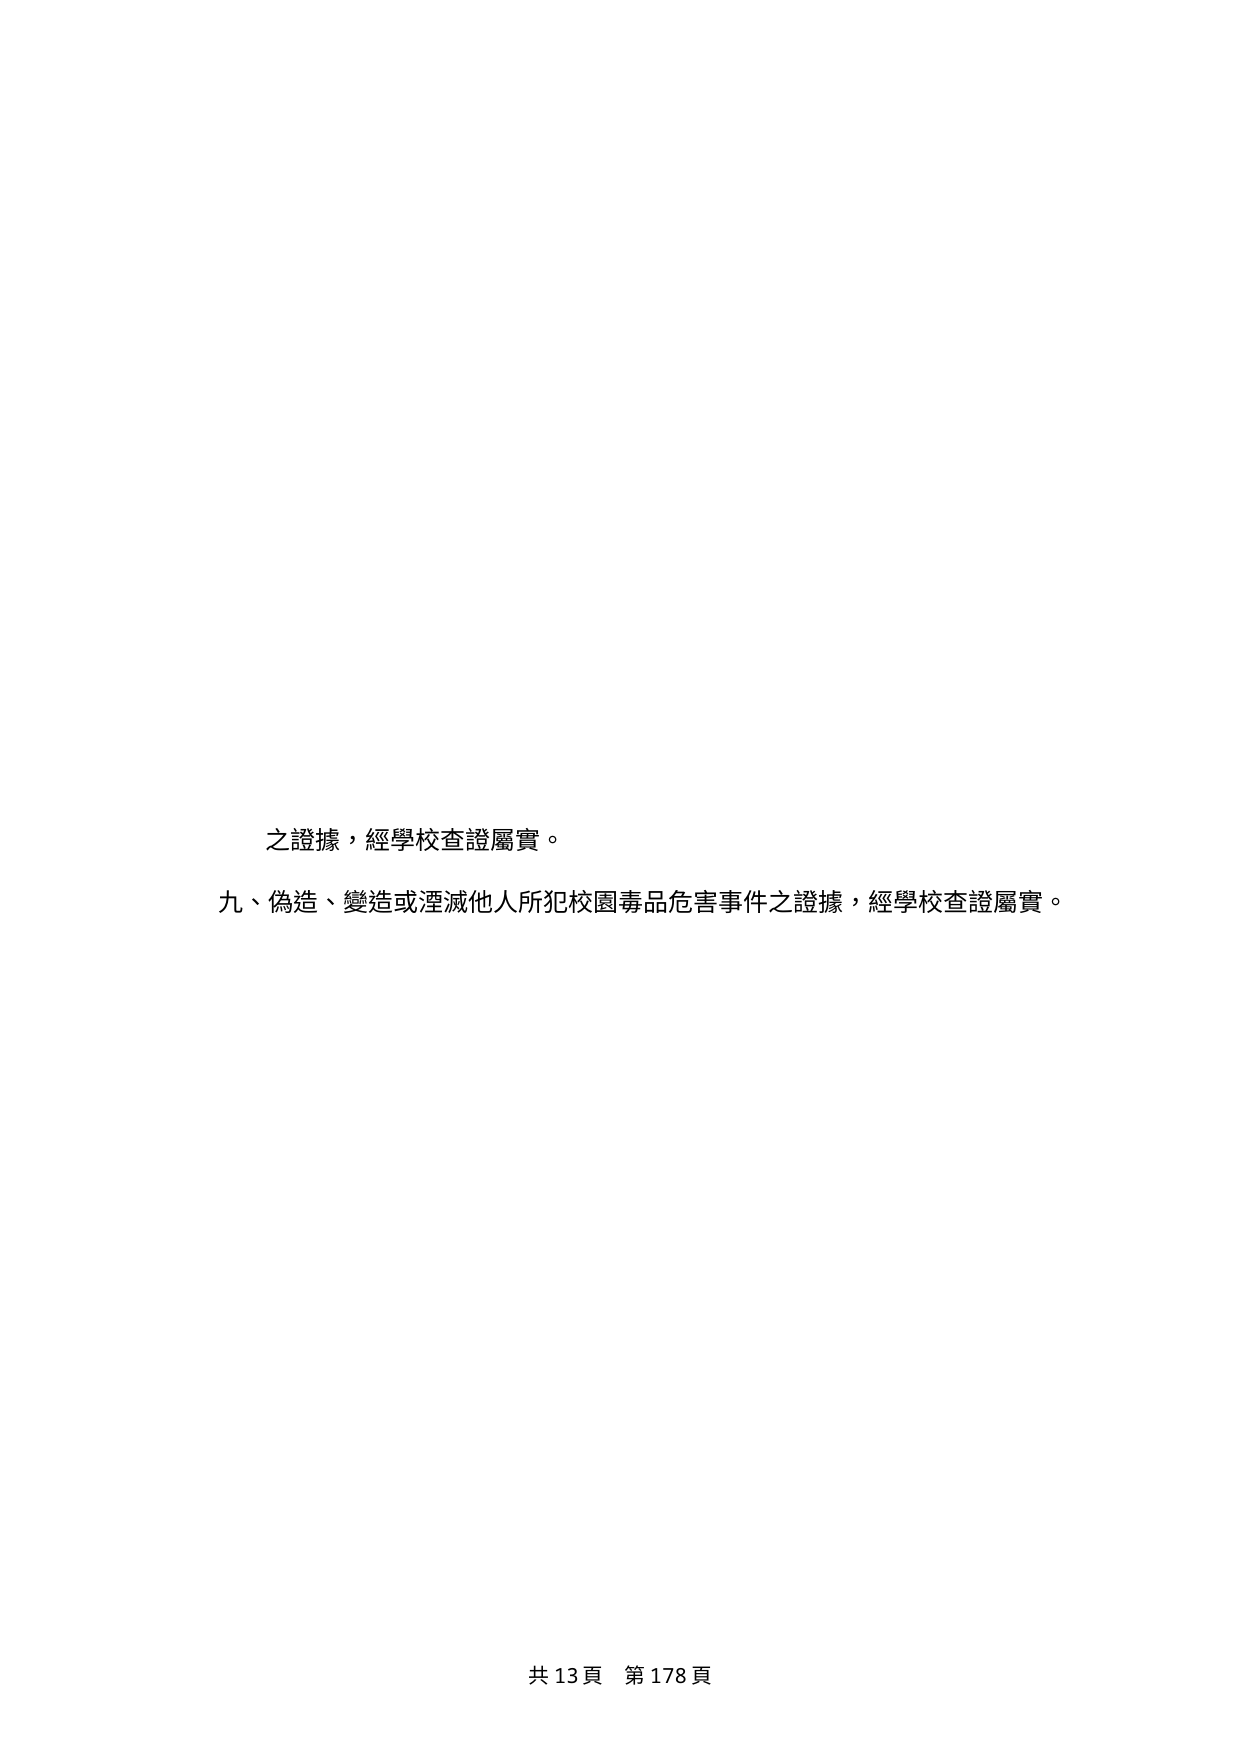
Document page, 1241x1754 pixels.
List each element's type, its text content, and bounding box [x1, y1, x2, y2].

text 之證據，經學校查證屬實。 [218, 797, 1122, 859]
text 九、偽造、變造或湮滅他人所犯校園毒品危害事件之證據，經學校查證屬實。 [218, 859, 1122, 922]
